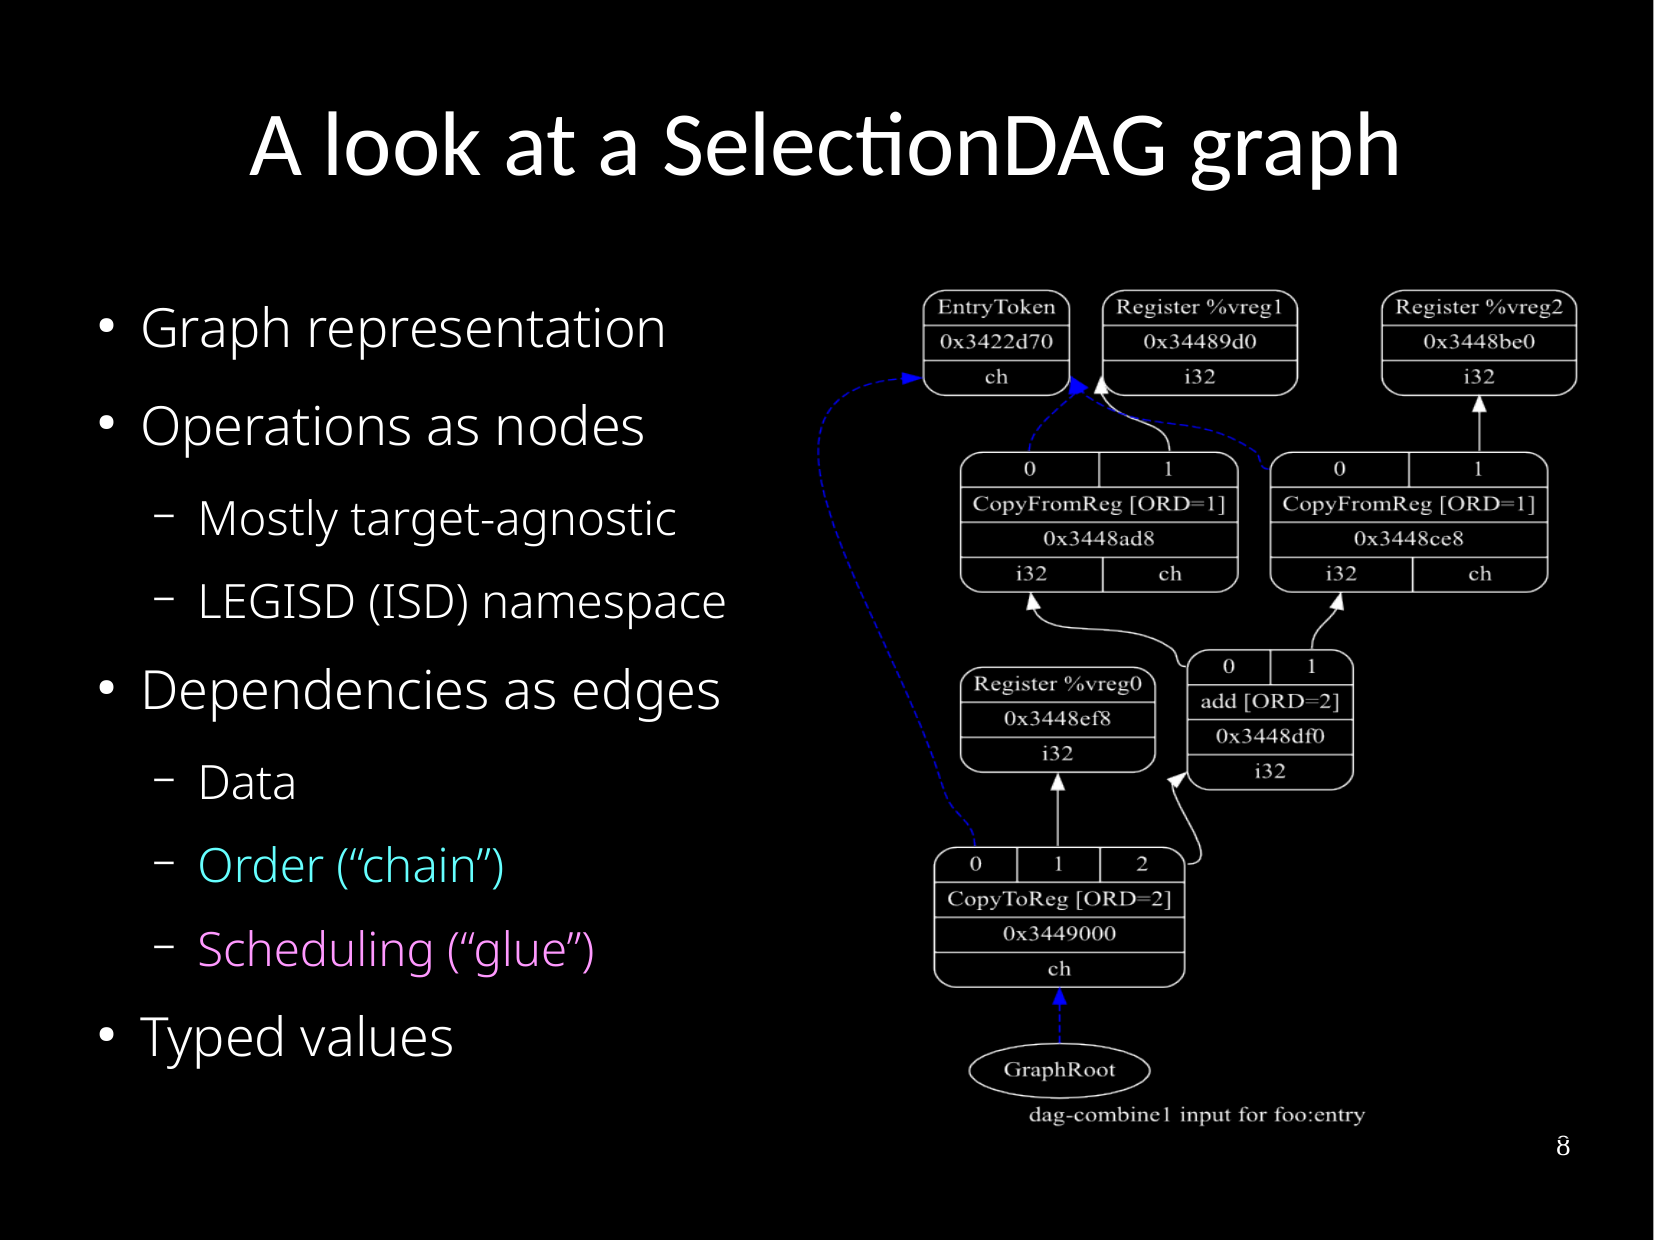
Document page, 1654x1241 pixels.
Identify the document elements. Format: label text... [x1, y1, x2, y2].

list Graph representation Operations as nodes Mostly target-agnostic LEGISD (ISD) namespace Dependencies as edges Data Order (“chain”) Scheduling (“glue”) Typed values [82, 290, 810, 1075]
title A look at a SelectionDAG graph [82, 49, 1571, 257]
picture [810, 283, 1585, 1140]
